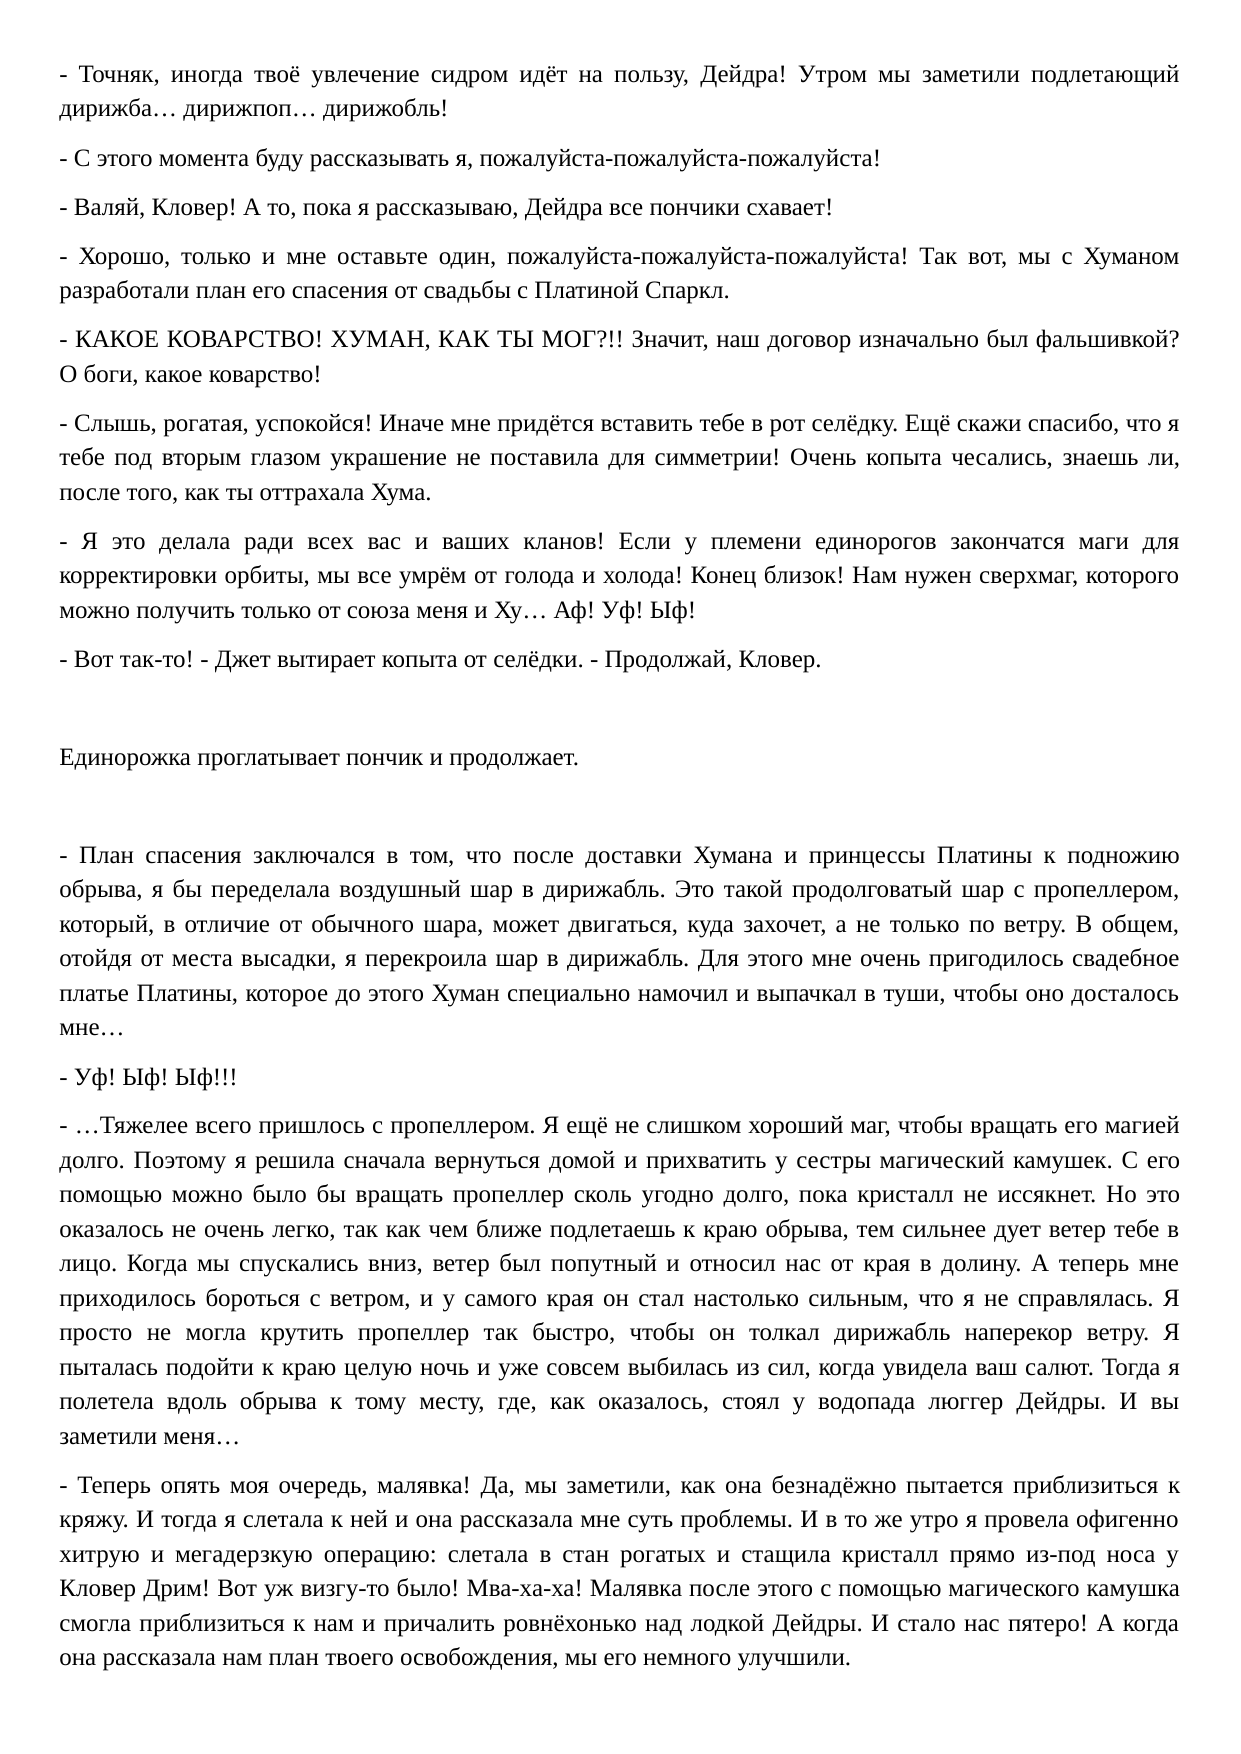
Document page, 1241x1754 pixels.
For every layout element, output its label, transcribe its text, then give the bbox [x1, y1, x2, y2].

text - Слышь, рогатая, успокойся! Иначе мне придётся вставить тебе в рот селёдку. Ещё скажи спасибо, что я тебе под вторым глазом украшение не поставила для симметрии! Очень копыта чесались, знаешь ли, после того, как ты оттрахала Хума. [59, 408, 1181, 506]
text - Хорошо, только и мне оставьте один, пожалуйста-пожалуйста-пожалуйста! Так вот, мы с Хуманом разработали план его спасения от свадьбы с Платиной Спаркл. [59, 241, 1181, 304]
text Единорожка проглатывает пончик и продолжает. [59, 742, 1181, 771]
text - Точняк, иногда твоё увлечение сидром идёт на пользу, Дейдра! Утром мы заметили подлетающий дирижба… дирижпоп… дирижобль! [59, 59, 1181, 122]
text - Теперь опять моя очередь, малявка! Да, мы заметили, как она безнадёжно пытается приблизиться к кряжу. И тогда я слетала к ней и она рассказала мне суть проблемы. И в то же утро я провела офигенно хитрую и мегадерзкую операцию: слетала в стан рогатых и стащила кристалл прямо из-под носа у Кловер Дрим! Вот уж визгу-то было! Мва-ха-ха! Малявка после этого с помощью магического камушка смогла приблизиться к нам и причалить ровнёхонько над лодкой Дейдры. И стало нас пятеро! А когда она рассказала нам план твоего освобождения, мы его немного улучшили. [59, 1470, 1181, 1671]
text - Вот так-то! - Джет вытирает копыта от селёдки. - Продолжай, Кловер. [59, 644, 1181, 673]
text - План спасения заключался в том, что после доставки Хумана и принцессы Платины к подножию обрыва, я бы переделала воздушный шар в дирижабль. Это такой продолговатый шар с пропеллером, который, в отличие от обычного шара, может двигаться, куда захочет, а не только по ветру. В общем, отойдя от места высадки, я перекроила шар в дирижабль. Для этого мне очень пригодилось свадебное платье Платины, которое до этого Хуман специально намочил и выпачкал в туши, чтобы оно досталось мне… [59, 840, 1181, 1041]
text - С этого момента буду рассказывать я, пожалуйста-пожалуйста-пожалуйста! [59, 143, 1181, 171]
text - …Тяжелее всего пришлось с пропеллером. Я ещё не слишком хороший маг, чтобы вращать его магией долго. Поэтому я решила сначала вернуться домой и прихватить у сестры магический камушек. С его помощью можно было бы вращать пропеллер сколь угодно долго, пока кристалл не иссякнет. Но это оказалось не очень легко, так как чем ближе подлетаешь к краю обрыва, тем сильнее дует ветер тебе в лицо. Когда мы спускались вниз, ветер был попутный и относил нас от края в долину. А теперь мне приходилось бороться с ветром, и у самого края он стал настолько сильным, что я не справлялась. Я просто не могла крутить пропеллер так быстро, чтобы он толкал дирижабль наперекор ветру. Я пыталась подойти к краю целую ночь и уже совсем выбилась из сил, когда увидела ваш салют. Тогда я полетела вдоль обрыва к тому месту, где, как оказалось, стоял у водопада люггер Дейдры. И вы заметили меня… [59, 1111, 1181, 1450]
text - КАКОЕ КОВАРСТВО! ХУМАН, КАК ТЫ МОГ?!! Значит, наш договор изначально был фальшивкой? О боги, какое коварство! [59, 324, 1181, 387]
text - Валяй, Кловер! А то, пока я рассказываю, Дейдра все пончики схавает! [59, 192, 1181, 220]
text - Я это делала ради всех вас и ваших кланов! Если у племени единорогов закончатся маги для корректировки орбиты, мы все умрём от голода и холода! Конец близок! Нам нужен сверхмаг, которого можно получить только от союза меня и Ху… Аф! Уф! Ыф! [59, 526, 1181, 623]
text - Уф! Ыф! Ыф!!! [59, 1062, 1181, 1090]
